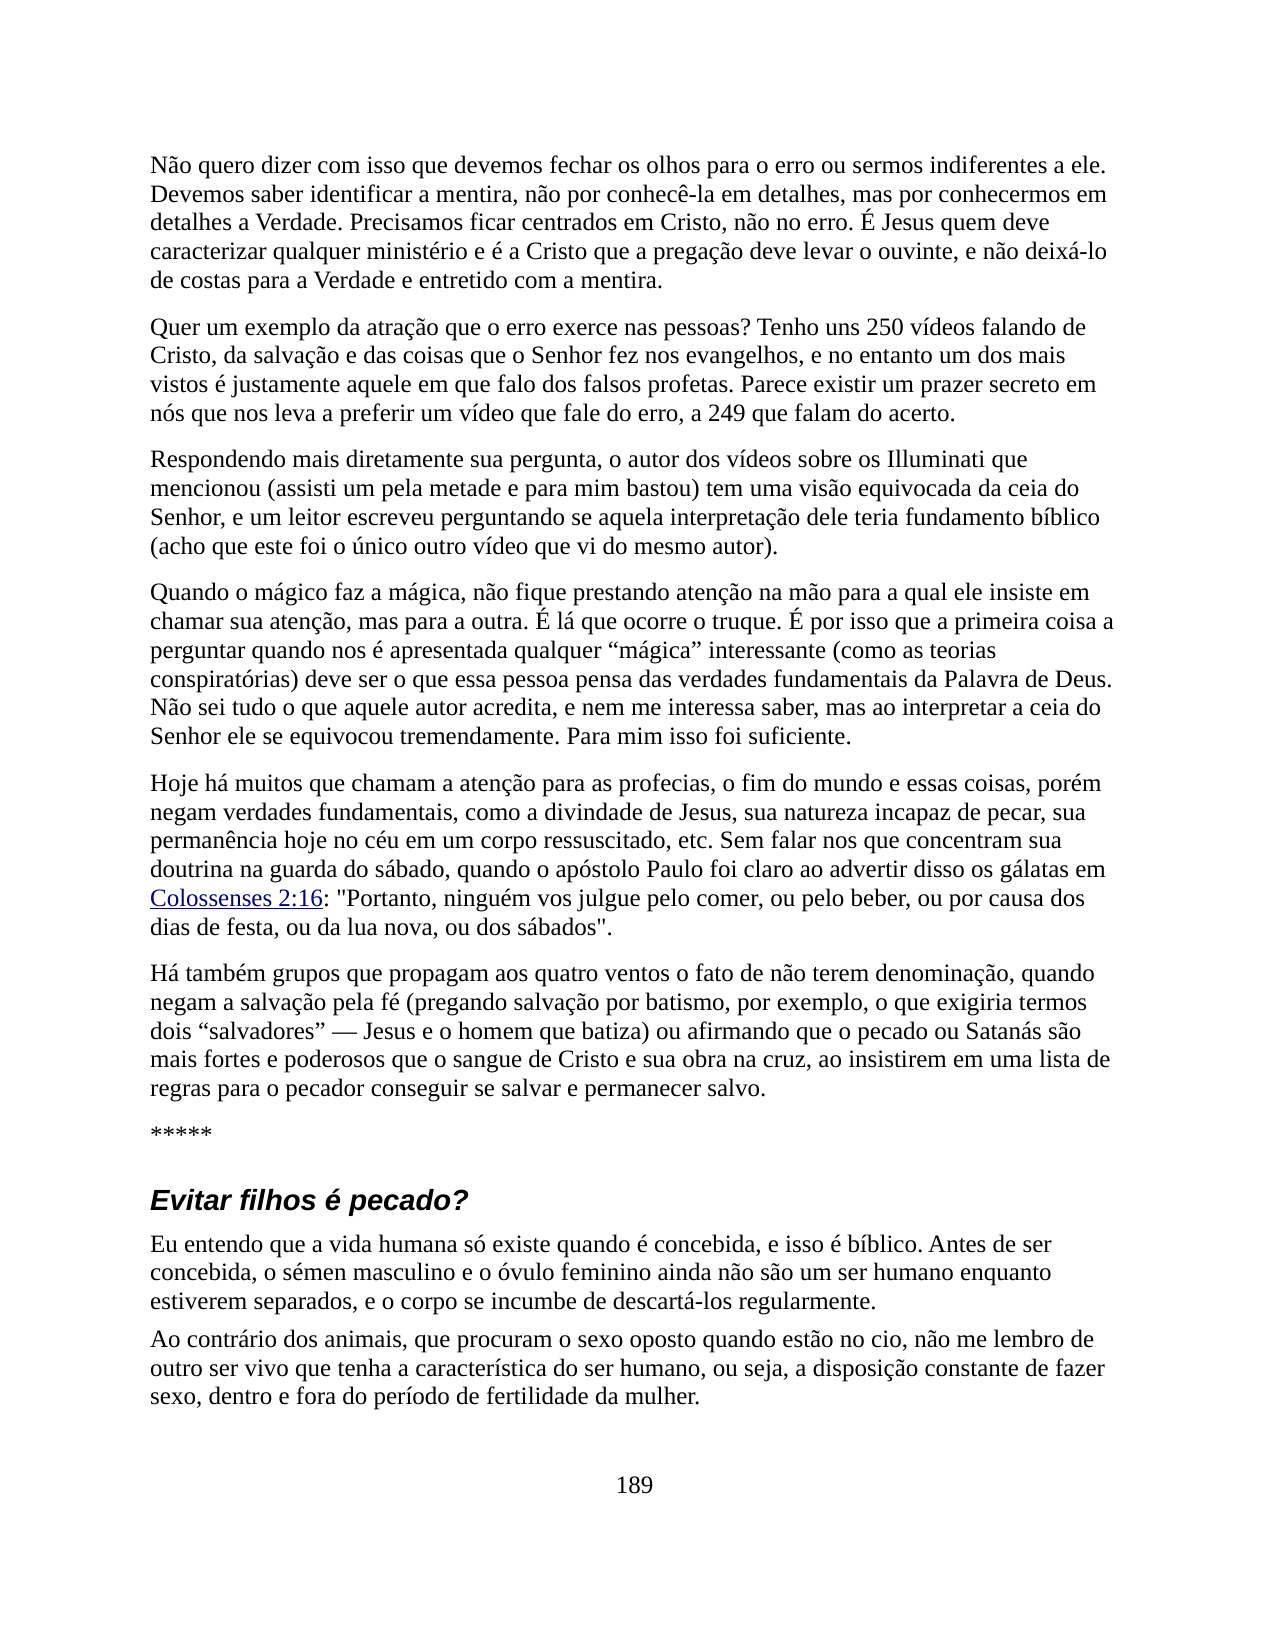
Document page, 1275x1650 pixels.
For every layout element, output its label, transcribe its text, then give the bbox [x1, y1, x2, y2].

text Hoje há muitos que chamam a atenção para as profecias, o fim do mundo e essas coisas, porém negam verdades fundamentais, como a divindade de Jesus, sua natureza incapaz de pecar, sua permanência hoje no céu em um corpo ressuscitado, etc. Sem falar nos que concentram sua doutrina na guarda do sábado, quando o apóstolo Paulo foi claro ao advertir disso os gálatas em Colossenses 2:16: "Portanto, ninguém vos julgue pelo comer, ou pelo beber, ou por causa dos dias de festa, ou da lua nova, ou dos sábados". [150, 768, 1125, 940]
subtitle Evitar filhos é pecado? [150, 1183, 1125, 1216]
text Ao contrário dos animais, que procuram o sexo oposto quando estão no cio, não me lembro de outro ser vivo que tenha a característica do ser humano, ou seja, a disposição constante de fazer sexo, dentro e fora do período de fertilidade da mulher. [150, 1324, 1125, 1410]
text Quando o mágico faz a mágica, não fique prestando atenção na mão para a qual ele insiste em chamar sua atenção, mas para a outra. É lá que ocorre o truque. É por isso que a primeira coisa a perguntar quando nos é apresentada qualquer “mágica” interessante (como as teorias conspiratórias) deve ser o que essa pessoa pensa das verdades fundamentais da Palavra de Deus. Não sei tudo o que aquele autor acredita, e nem me interessa saber, mas ao interpretar a ceia do Senhor ele se equivocou tremendamente. Para mim isso foi suficiente. [150, 577, 1125, 750]
text Não quero dizer com isso que devemos fechar os olhos para o erro ou sermos indiferentes a ele. Devemos saber identificar a mentira, não por conhecê-la em detalhes, mas por conhecermos em detalhes a Verdade. Precisamos ficar centrados em Cristo, não no erro. É Jesus quem deve caracterizar qualquer ministério e é a Cristo que a pregação deve levar o ouvinte, e não deixá-lo de costas para a Verdade e entretido com a mentira. [150, 150, 1125, 294]
text Há também grupos que propagam aos quatro ventos o fato de não terem denominação, quando negam a salvação pela fé (pregando salvação por batismo, por exemplo, o que exigiria termos dois “salvadores” — Jesus e o homem que batiza) ou afirmando que o pecado ou Satanás são mais fortes e poderosos que o sangue de Cristo e sua obra na cruz, ao insistirem em uma lista de regras para o pecador conseguir se salvar e permanecer salvo. [150, 958, 1125, 1102]
text Quer um exemplo da atração que o erro exerce nas pessoas? Tenho uns 250 vídeos falando de Cristo, da salvação e das coisas que o Senhor fez nos evangelhos, e no entanto um dos mais vistos é justamente aquele em que falo dos falsos profetas. Parece existir um prazer secreto em nós que nos leva a preferir um vídeo que fale do erro, a 249 que falam do acerto. [150, 312, 1125, 427]
text ***** [150, 1120, 1125, 1149]
text Respondendo mais diretamente sua pergunta, o autor dos vídeos sobre os Illuminati que mencionou (assisti um pela metade e para mim bastou) tem uma visão equivocada da ceia do Senhor, e um leitor escreveu perguntando se aquela interpretação dele teria fundamento bíblico (acho que este foi o único outro vídeo que vi do mesmo autor). [150, 444, 1125, 559]
text Eu entendo que a vida humana só existe quando é concebida, e isso é bíblico. Antes de ser concebida, o sémen masculino e o óvulo feminino ainda não são um ser humano enquanto estiverem separados, e o corpo se incumbe de descartá-los regularmente. [150, 1229, 1125, 1315]
